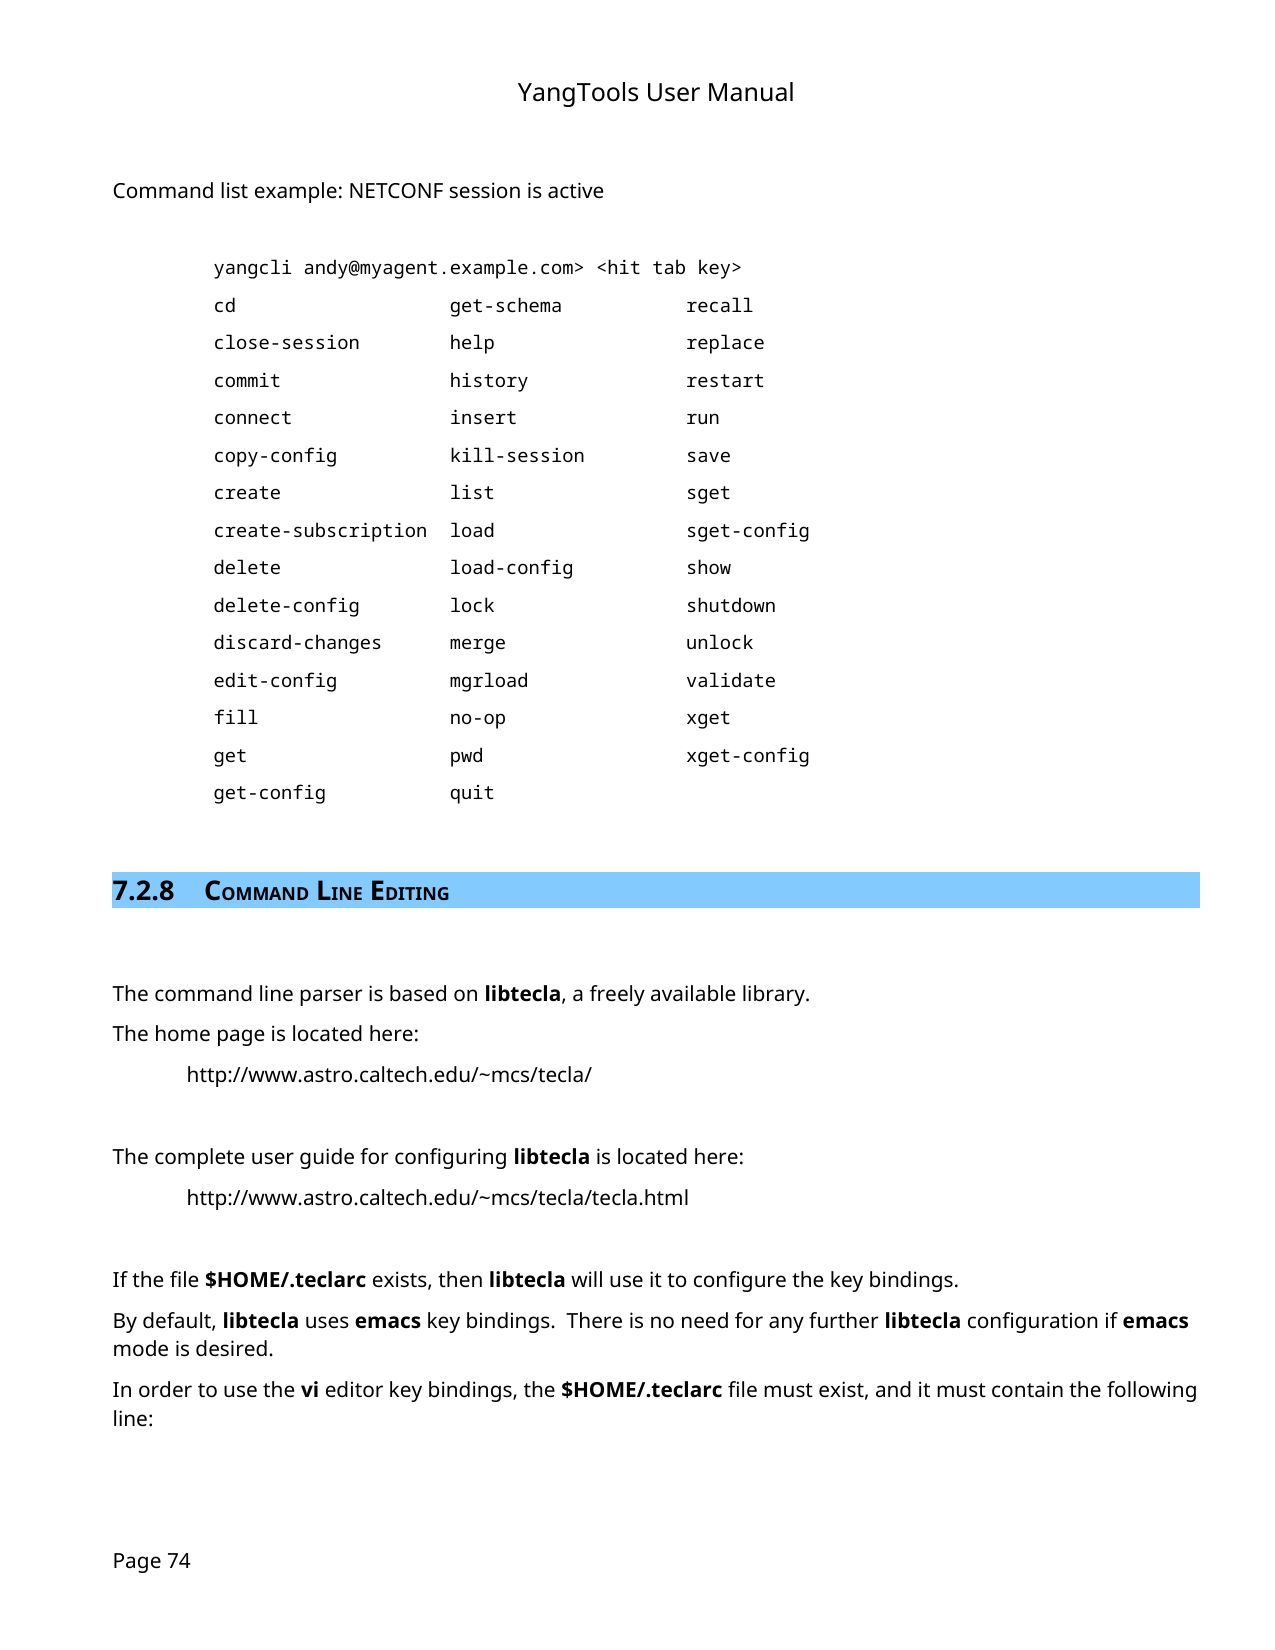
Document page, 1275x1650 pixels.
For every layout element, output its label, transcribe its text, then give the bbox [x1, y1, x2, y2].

text http://www.astro.caltech.edu/~mcs/tecla/ [112, 1061, 1200, 1089]
text delete load-config show [139, 554, 1200, 580]
subtitle Command Line Editing [112, 872, 1200, 908]
text http://www.astro.caltech.edu/~mcs/tecla/tecla.html [112, 1183, 1200, 1212]
text cd get-schema recall [139, 292, 1200, 317]
text create list sget [139, 479, 1200, 505]
text connect insert run [139, 404, 1200, 430]
text The complete user guide for configuring libtecla is located here: [112, 1142, 1200, 1171]
text By default, libtecla uses emacs key bindings. There is no need for any further libtecla configuration if emacs mode is desired. [112, 1306, 1200, 1363]
text copy-config kill-session save [139, 442, 1200, 467]
text commit history restart [139, 367, 1200, 392]
text fill no-op xget [139, 704, 1200, 730]
text [139, 1445, 1200, 1470]
text delete-config lock shutdown [139, 592, 1200, 617]
text The command line parser is based on libtecla, a freely available library. [112, 979, 1200, 1007]
text create-subscription load sget-config [139, 517, 1200, 542]
text The home page is located here: [112, 1019, 1200, 1048]
text In order to use the vi editor key bindings, the $HOME/.teclarc file must exist, and it must contain the following line: [112, 1376, 1200, 1432]
text discard-changes merge unlock [139, 629, 1200, 655]
text Command list example: NETCONF session is active [112, 176, 1200, 204]
text yangcli andy@myagent.example.com> <hit tab key> [139, 254, 1200, 280]
text get-config quit [139, 779, 1200, 805]
text close-session help replace [139, 329, 1200, 355]
text If the file $HOME/.teclarc exists, then libtecla will use it to configure the key bindings. [112, 1265, 1200, 1294]
text edit-config mgrload validate [139, 667, 1200, 692]
text get pwd xget-config [139, 742, 1200, 767]
